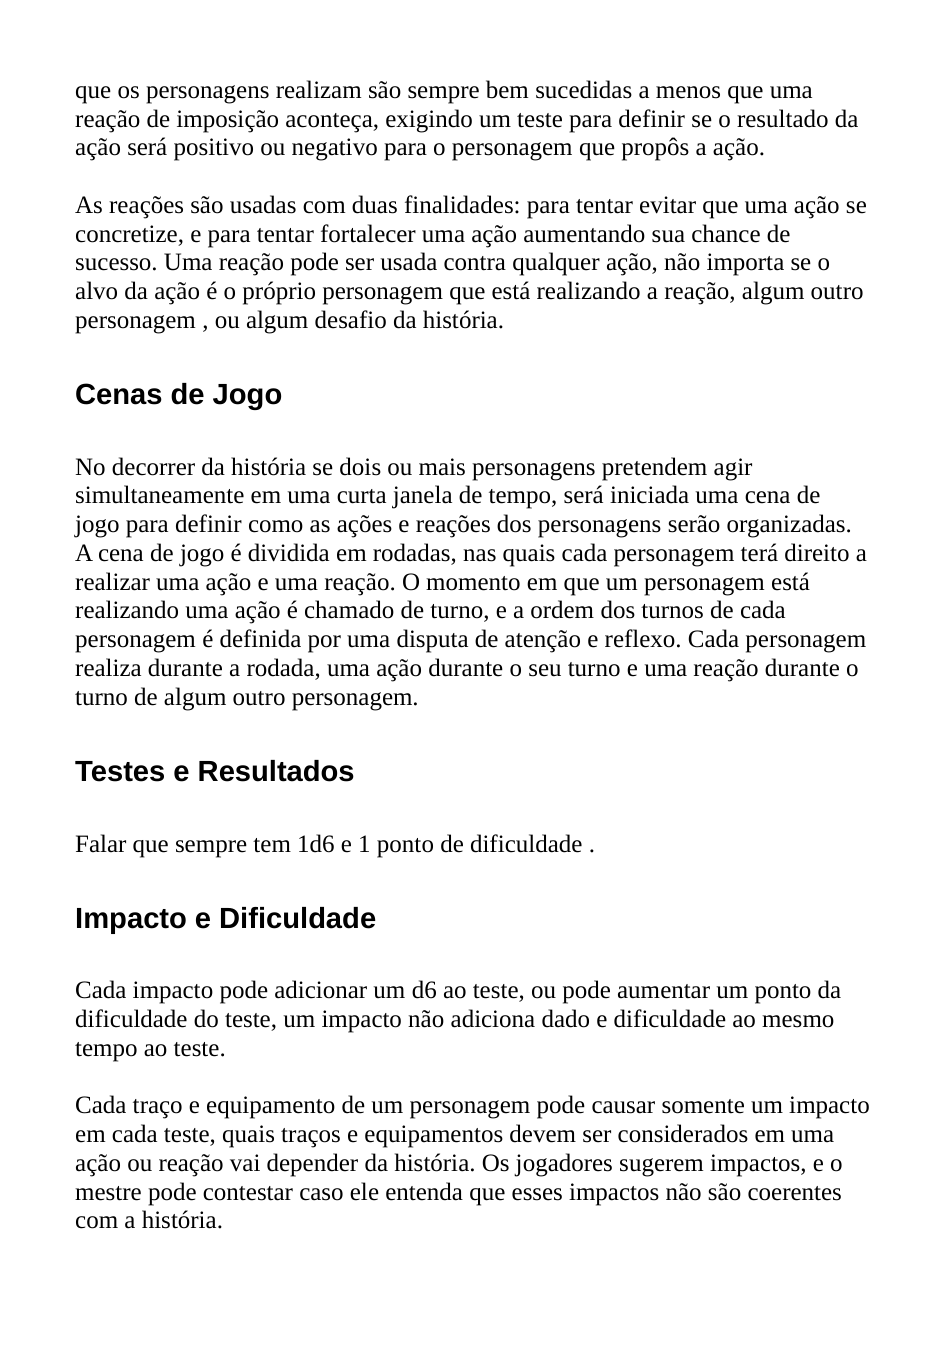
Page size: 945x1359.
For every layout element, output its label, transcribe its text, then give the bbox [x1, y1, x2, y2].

subtitle Testes e Resultados [75, 754, 870, 787]
text que os personagens realizam são sempre bem sucedidas a menos que uma reação de imposição aconteça, exigindo um teste para definir se o resultado da ação será positivo ou negativo para o personagem que propôs a ação. [75, 75, 870, 161]
text No decorrer da história se dois ou mais personagens pretendem agir simultaneamente em uma curta janela de tempo, será iniciada uma cena de jogo para definir como as ações e reações dos personagens serão organizadas. A cena de jogo é dividida em rodadas, nas quais cada personagem terá direito a realizar uma ação e uma reação. O momento em que um personagem está realizando uma ação é chamado de turno, e a ordem dos turnos de cada personagem é definida por uma disputa de atenção e reflexo. Cada personagem realiza durante a rodada, uma ação durante o seu turno e uma reação durante o turno de algum outro personagem. [75, 452, 870, 711]
subtitle Cenas de Jogo [75, 377, 870, 411]
text Cada impacto pode adicionar um d6 ao teste, ou pode aumentar um ponto da dificuldade do teste, um impacto não adiciona dado e dificuldade ao mesmo tempo ao teste. [75, 976, 870, 1062]
text Cada traço e equipamento de um personagem pode causar somente um impacto em cada teste, quais traços e equipamentos devem ser considerados em uma ação ou reação vai depender da história. Os jogadores sugerem impactos, e o mestre pode contestar caso ele entenda que esses impactos não são coerentes com a história. [75, 1091, 870, 1234]
text Falar que sempre tem 1d6 e 1 ponto de dificuldade . [75, 829, 870, 857]
text As reações são usadas com duas finalidades: para tentar evitar que uma ação se concretize, e para tentar fortalecer uma ação aumentando sua chance de sucesso. Uma reação pode ser usada contra qualquer ação, não importa se o alvo da ação é o próprio personagem que está realizando a reação, algum outro personagem , ou algum desafio da história. [75, 190, 870, 334]
subtitle Impacto e Dificuldade [75, 901, 870, 934]
